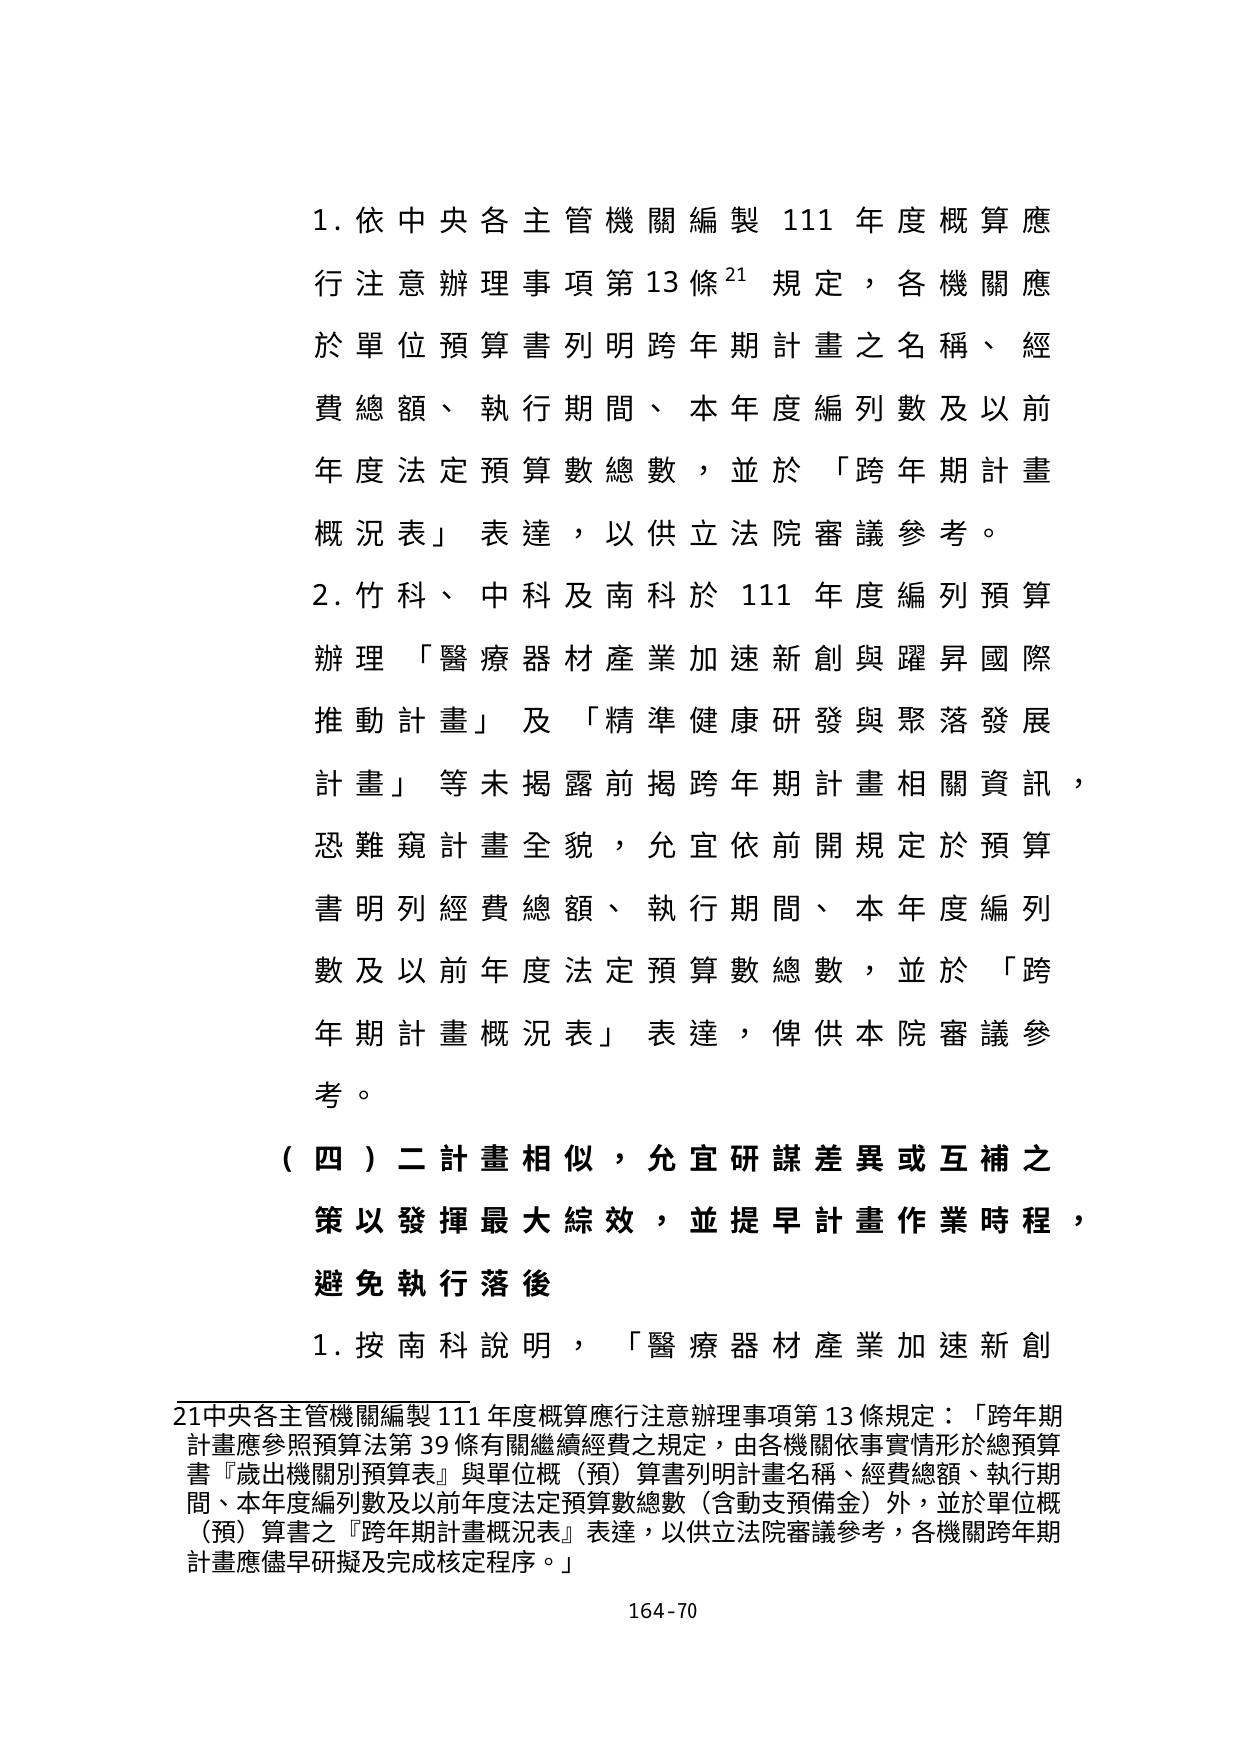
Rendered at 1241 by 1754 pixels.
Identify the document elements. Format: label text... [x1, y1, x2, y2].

text (四)二計畫相似，允宜研謀差異或互補之策以發揮最大綜效，並提早計畫作業時程，避免執行落後 [242, 1115, 1058, 1302]
text 1.依中央各主管機關編製111年度概算應行注意辦理事項第13條規定，各機關應於單位預算書列明跨年期計畫之名稱、經費總額、執行期間、本年度編列數及以前年度法定預算數總數，並於「跨年期計畫概況表」表達，以供立法院審議參考。 [271, 177, 1058, 552]
text 1.按南科說明，「醫療器材產業加速新創 [271, 1302, 1058, 1365]
text 2.竹科、中科及南科於111年度編列預算辦理「醫療器材產業加速新創與躍昇國際推動計畫」及「精準健康研發與聚落發展計畫」等未揭露前揭跨年期計畫相關資訊，恐難窺計畫全貌，允宜依前開規定於預算書明列經費總額、執行期間、本年度編列數及以前年度法定預算數總數，並於「跨年期計畫概況表」表達，俾供本院審議參考。 [271, 552, 1058, 1115]
text 中央各主管機關編製111年度概算應行注意辦理事項第13條規定：「跨年期計畫應參照預算法第39條有關繼續經費之規定，由各機關依事實情形於總預算書『歲出機關別預算表』與單位概（預）算書列明計畫名稱、經費總額、執行期間、本年度編列數及以前年度法定預算數總數（含動支預備金）外，並於單位概（預）算書之『跨年期計畫概況表』表達，以供立法院審議參考，各機關跨年期計畫應儘早研擬及完成核定程序。」 [172, 1402, 1063, 1577]
